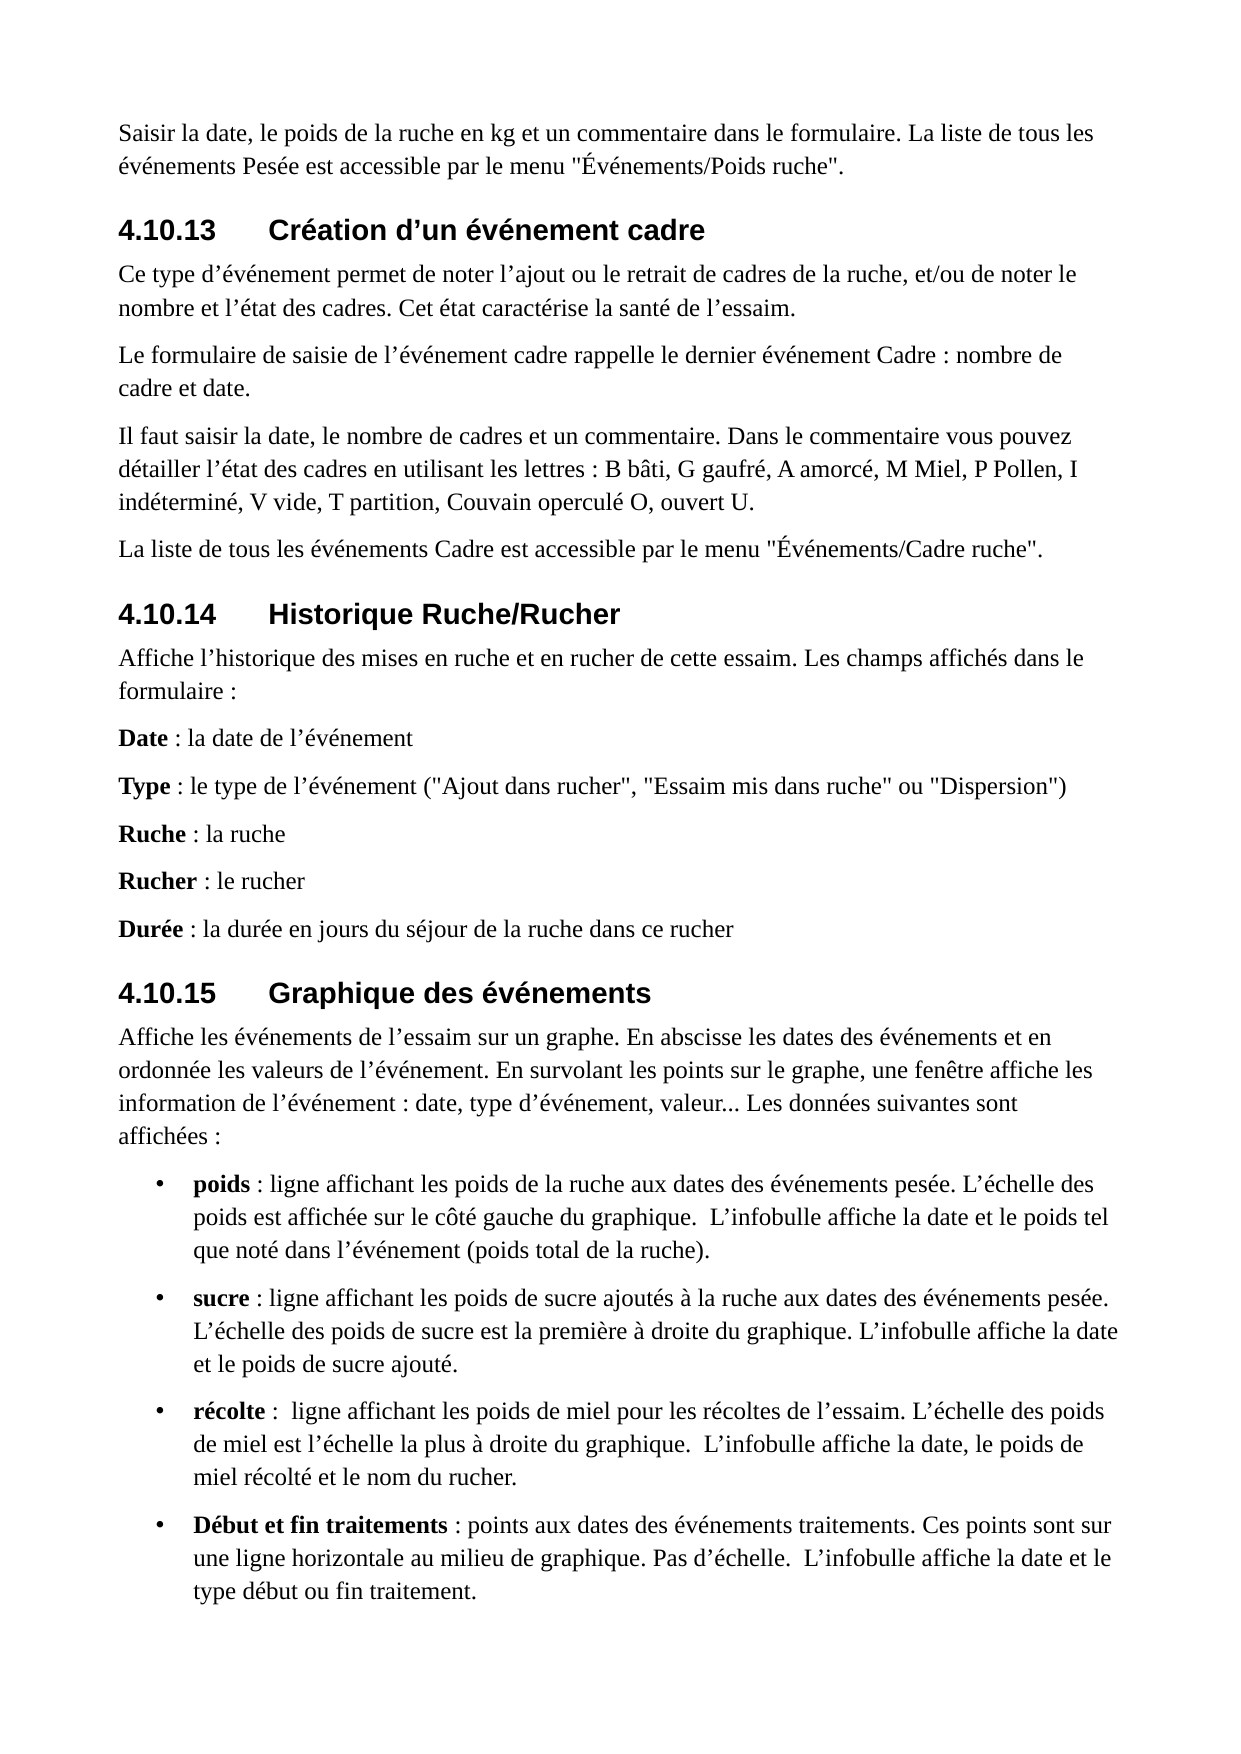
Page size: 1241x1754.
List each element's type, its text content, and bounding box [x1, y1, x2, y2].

text Durée : la durée en jours du séjour de la ruche dans ce rucher [118, 914, 1122, 943]
subtitle Création d’un événement cadre [118, 213, 1122, 247]
subtitle Graphique des événements [118, 976, 1122, 1010]
list récolte : ligne affichant les poids de miel pour les récoltes de l’essaim. L’échelle des poids de miel est l’échelle la plus à droite du graphique. L’infobulle affiche la date, le poids de miel récolté et le nom du rucher. [156, 1396, 1122, 1491]
text La liste de tous les événements Cadre est accessible par le menu "Événements/Cadre ruche". [118, 534, 1122, 563]
text Date : la date de l’événement [118, 723, 1122, 752]
text Le formulaire de saisie de l’événement cadre rappelle le dernier événement Cadre : nombre de cadre et date. [118, 340, 1122, 402]
text Type : le type de l’événement ("Ajout dans rucher", "Essaim mis dans ruche" ou "Dispersion") [118, 771, 1122, 800]
list Début et fin traitements : points aux dates des événements traitements. Ces points sont sur une ligne horizontale au milieu de graphique. Pas d’échelle. L’infobulle affiche la date et le type début ou fin traitement. [156, 1510, 1122, 1605]
text Saisir la date, le poids de la ruche en kg et un commentaire dans le formulaire. La liste de tous les événements Pesée est accessible par le menu "Événements/Poids ruche". [118, 118, 1122, 180]
text Affiche les événements de l’essaim sur un graphe. En abscisse les dates des événements et en ordonnée les valeurs de l’événement. En survolant les points sur le graphe, une fenêtre affiche les information de l’événement : date, type d’événement, valeur... Les données suivantes sont affichées : [118, 1022, 1122, 1150]
text Il faut saisir la date, le nombre de cadres et un commentaire. Dans le commentaire vous pouvez détailler l’état des cadres en utilisant les lettres : B bâti, G gaufré, A amorcé, M Miel, P Pollen, I indéterminé, V vide, T partition, Couvain operculé O, ouvert U. [118, 421, 1122, 516]
text Rucher : le rucher [118, 866, 1122, 895]
text Ruche : la ruche [118, 819, 1122, 847]
list sucre : ligne affichant les poids de sucre ajoutés à la ruche aux dates des événements pesée. L’échelle des poids de sucre est la première à droite du graphique. L’infobulle affiche la date et le poids de sucre ajouté. [156, 1283, 1122, 1377]
subtitle Historique Ruche/Rucher [118, 597, 1122, 630]
list poids : ligne affichant les poids de la ruche aux dates des événements pesée. L’échelle des poids est affichée sur le côté gauche du graphique. L’infobulle affiche la date et le poids tel que noté dans l’événement (poids total de la ruche). [156, 1169, 1122, 1264]
text Ce type d’événement permet de noter l’ajout ou le retrait de cadres de la ruche, et/ou de noter le nombre et l’état des cadres. Cet état caractérise la santé de l’essaim. [118, 259, 1122, 321]
text Affiche l’historique des mises en ruche et en rucher de cette essaim. Les champs affichés dans le formulaire : [118, 643, 1122, 705]
